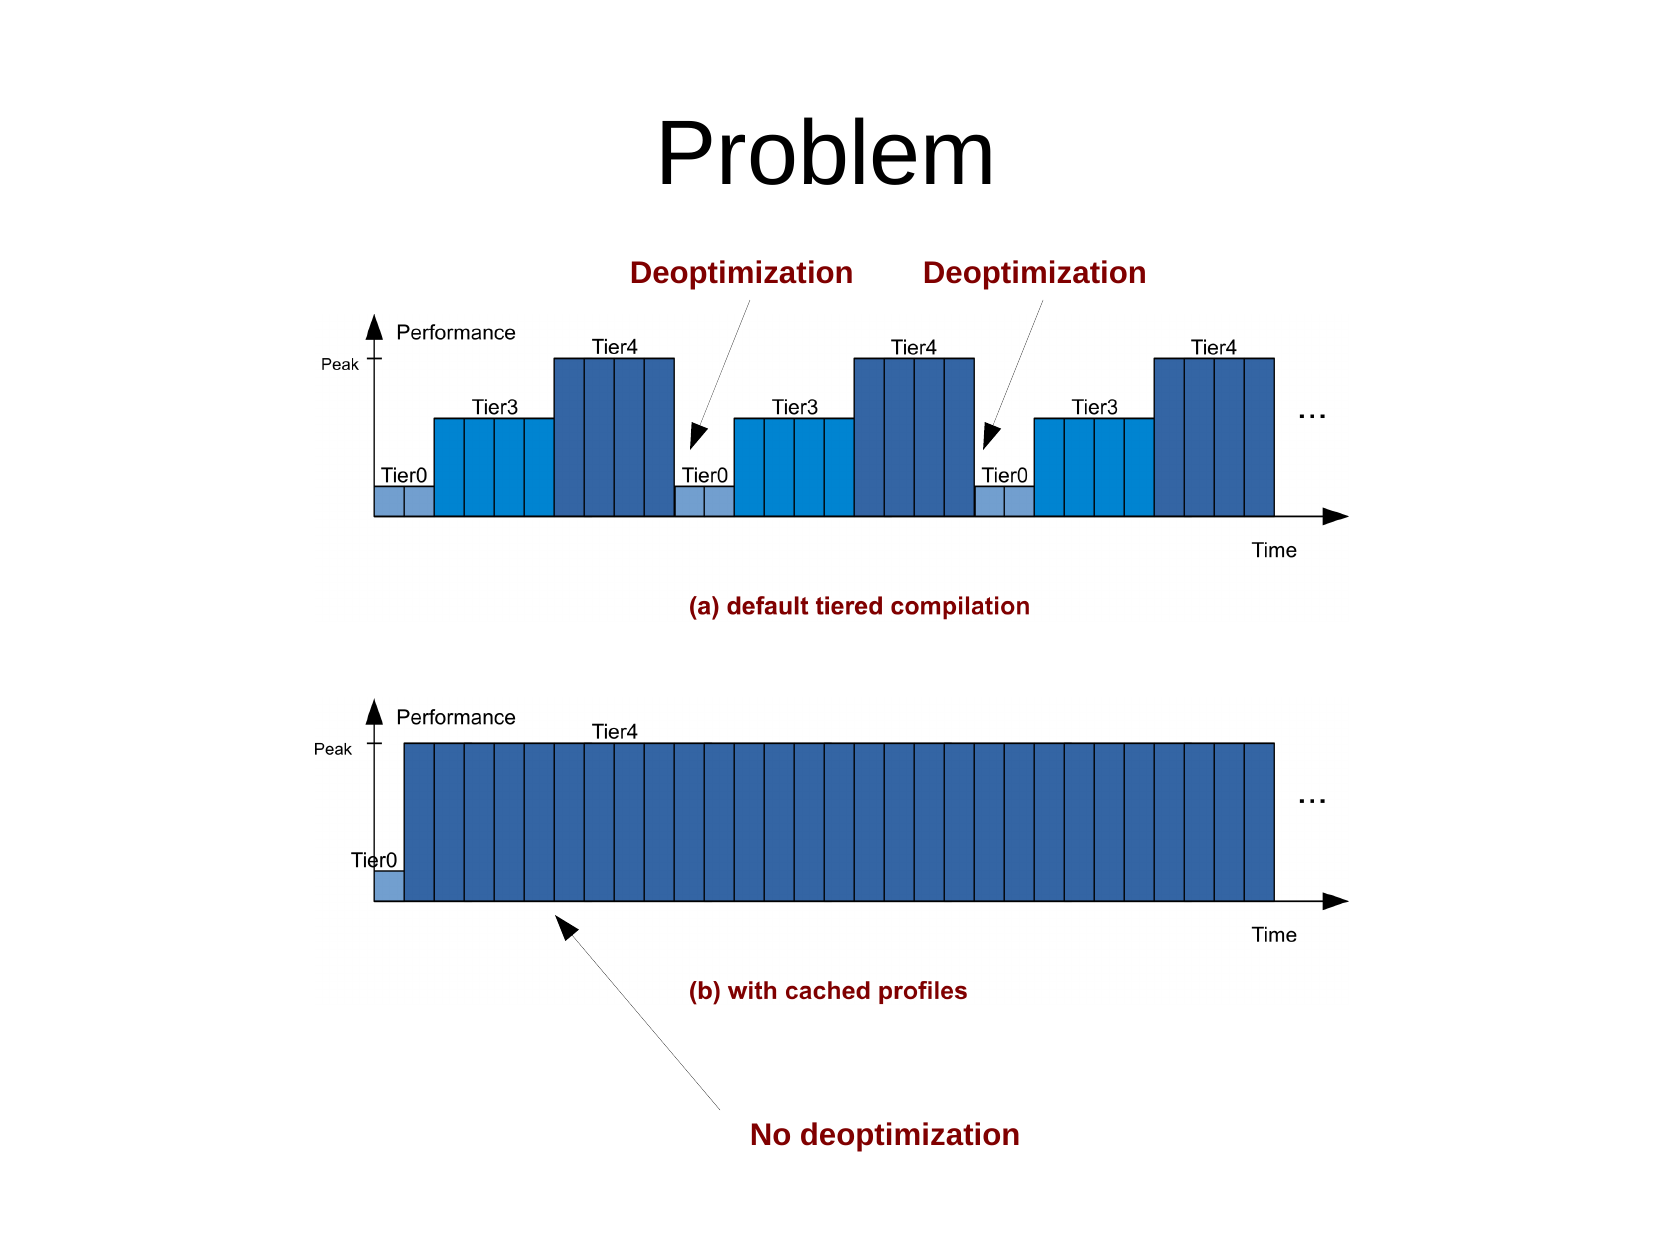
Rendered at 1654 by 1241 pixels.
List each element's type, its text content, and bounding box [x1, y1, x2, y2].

picture [315, 697, 1349, 1006]
text_box Deoptimization [908, 248, 1186, 301]
text_box No deoptimization [735, 1110, 1036, 1162]
picture [315, 314, 1349, 622]
text_box Deoptimization [615, 248, 892, 301]
title Problem [82, 49, 1571, 257]
